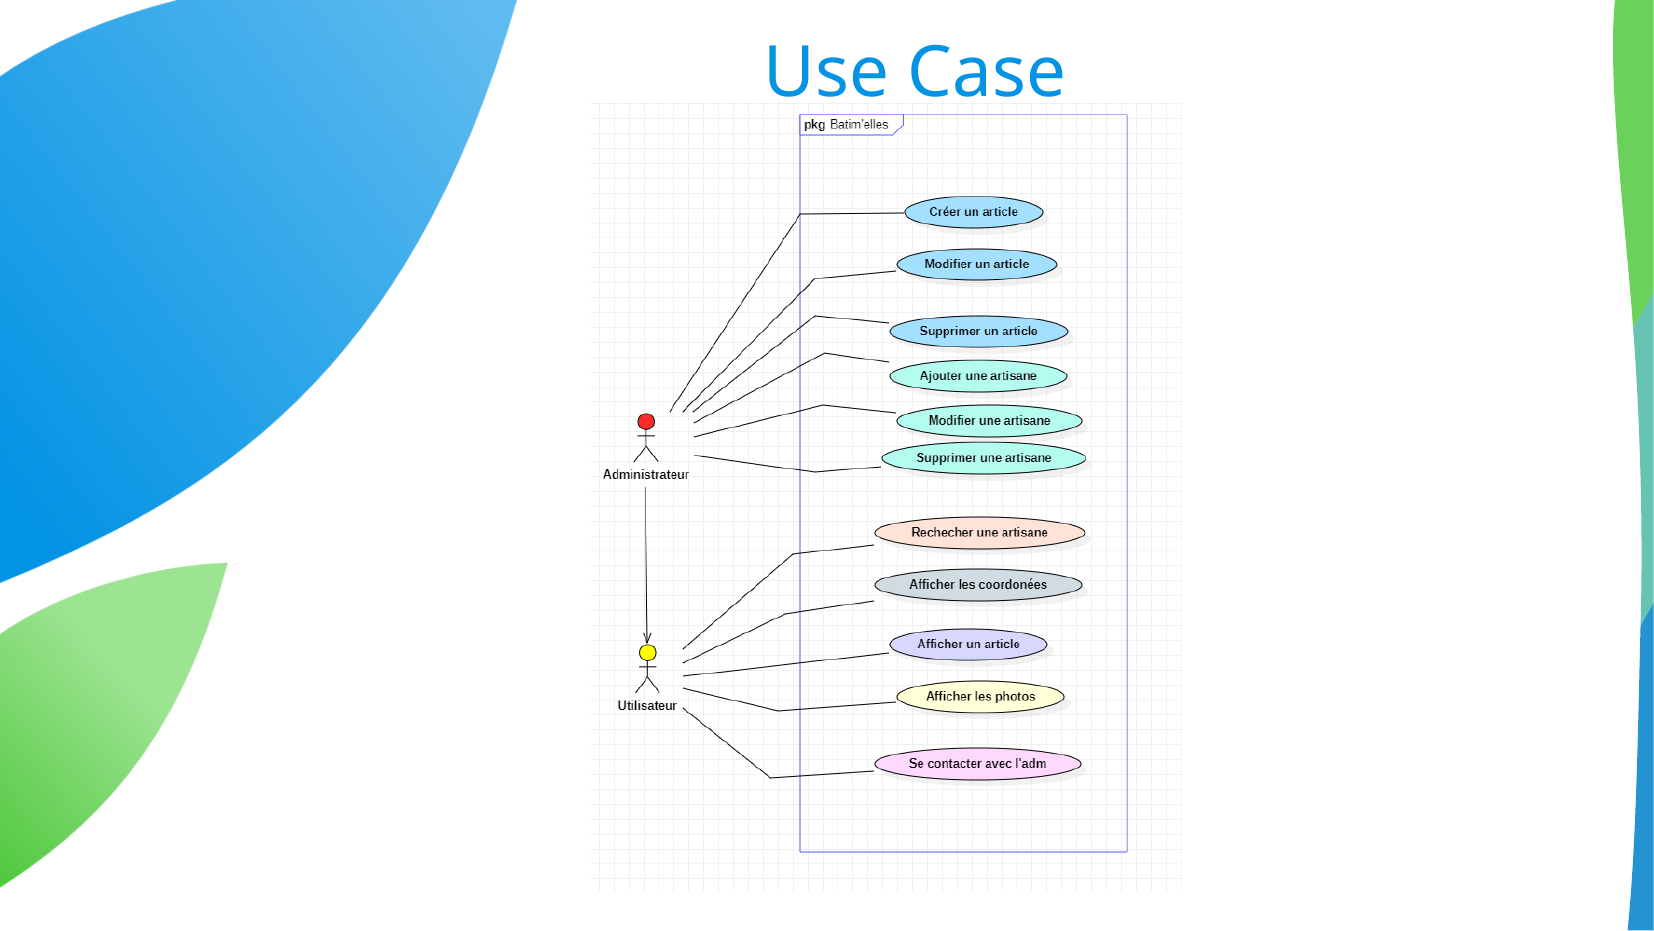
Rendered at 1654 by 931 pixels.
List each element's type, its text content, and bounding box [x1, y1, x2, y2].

text_box Use Case [88, 18, 1654, 119]
picture [0, 0, 517, 891]
picture [590, 101, 1182, 891]
